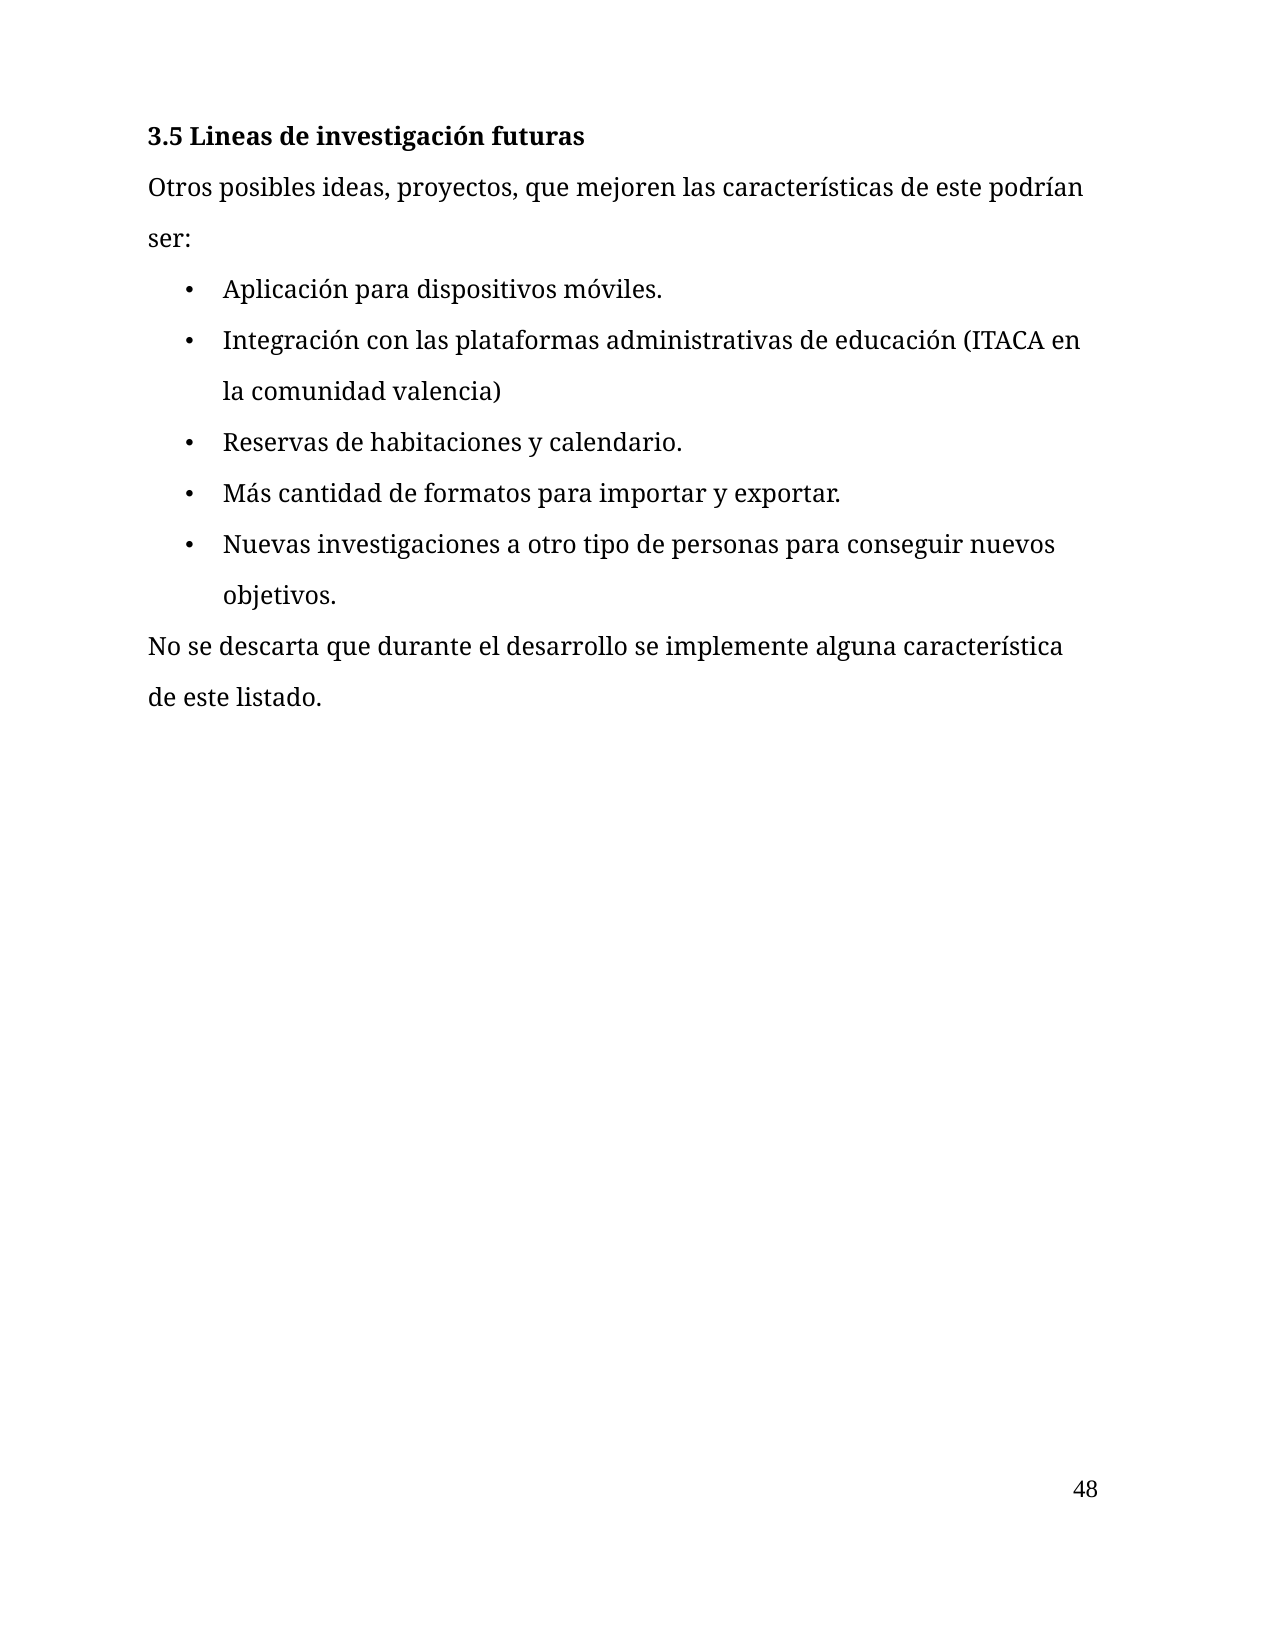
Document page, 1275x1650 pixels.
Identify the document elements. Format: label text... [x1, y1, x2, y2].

text No se descarta que durante el desarrollo se implemente alguna característica de este listado. [148, 628, 1098, 714]
list Aplicación para dispositivos móviles. [185, 271, 1098, 305]
text Otros posibles ideas, proyectos, que mejoren las características de este podrían ser: [148, 169, 1098, 254]
text 3.5 Lineas de investigación futuras [148, 118, 1098, 152]
list Nuevas investigaciones a otro tipo de personas para conseguir nuevos objetivos. [185, 526, 1098, 612]
list Más cantidad de formatos para importar y exportar. [185, 475, 1098, 509]
list Integración con las plataformas administrativas de educación (ITACA en la comunidad valencia) [185, 322, 1098, 407]
list Reservas de habitaciones y calendario. [185, 424, 1098, 458]
